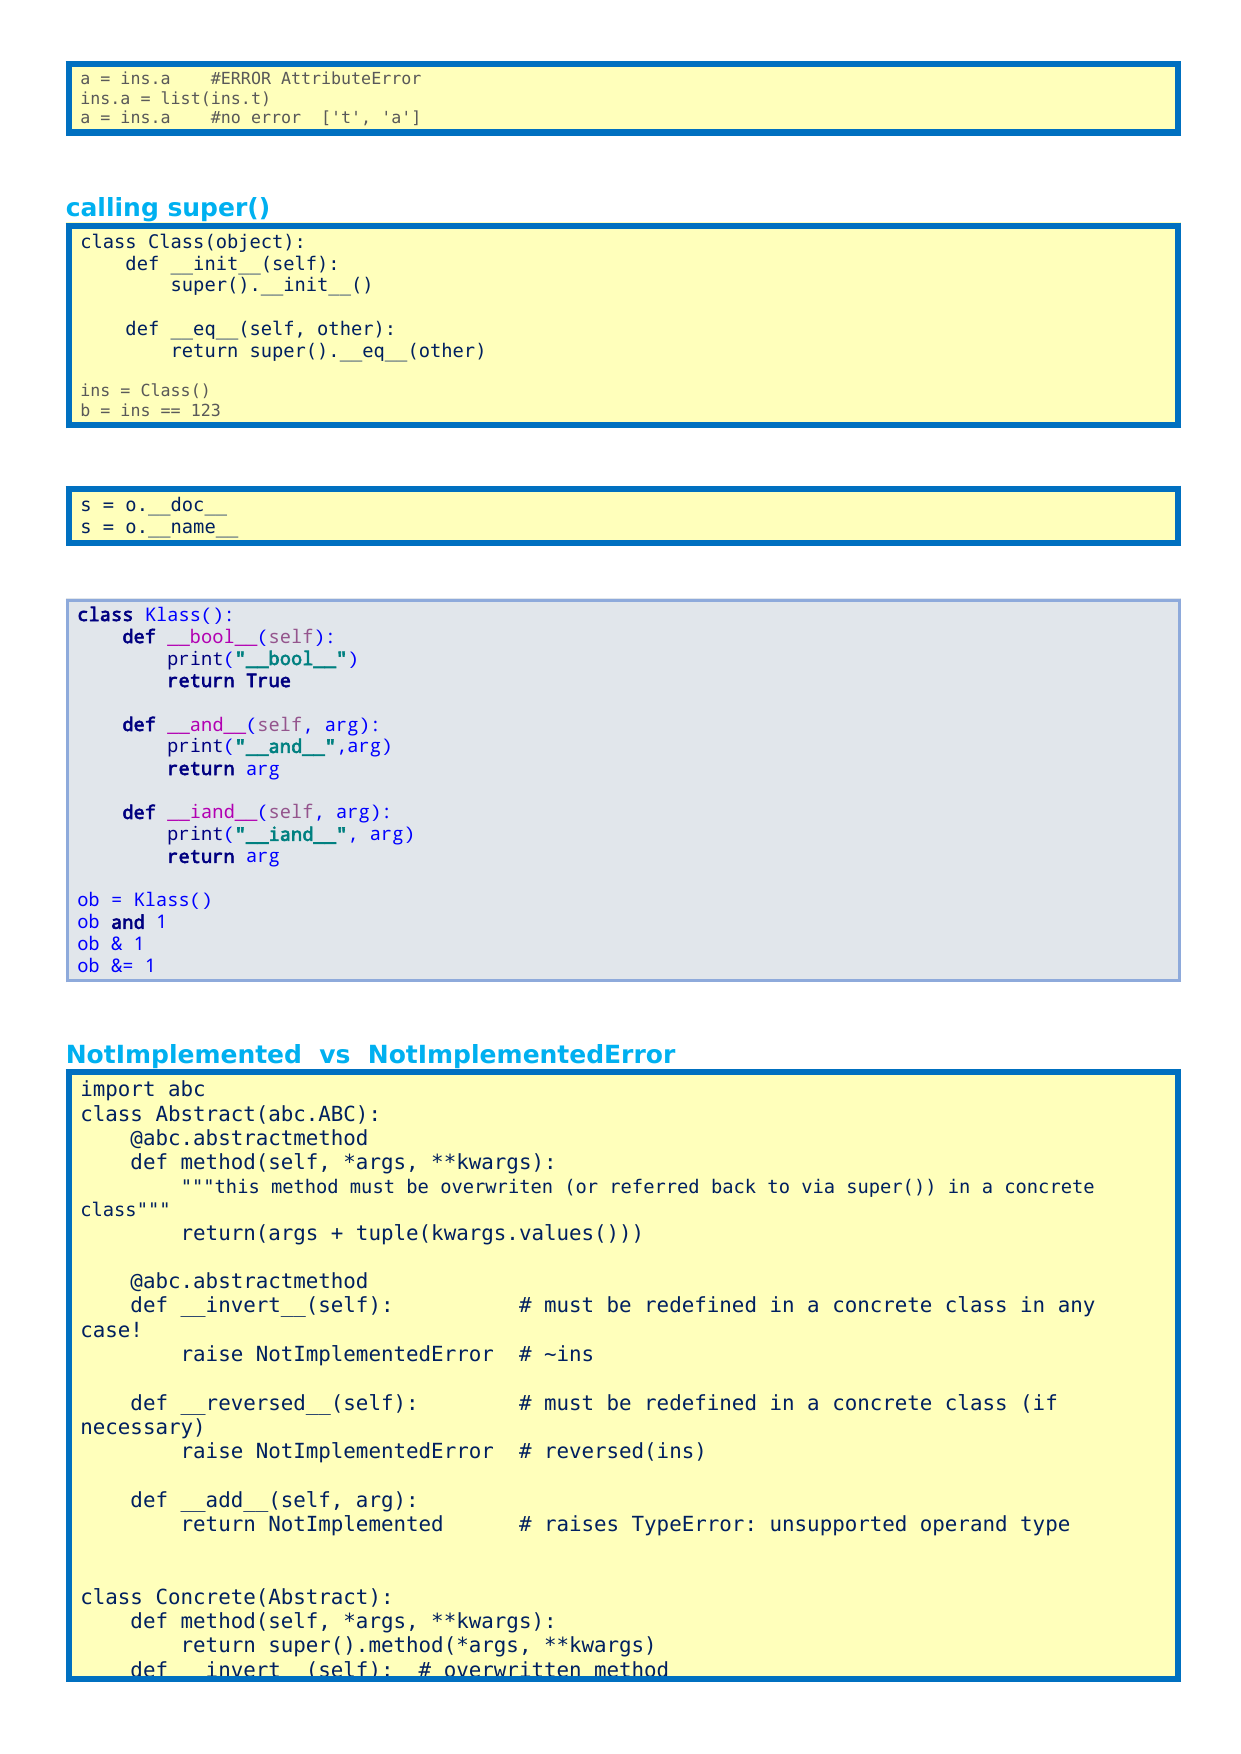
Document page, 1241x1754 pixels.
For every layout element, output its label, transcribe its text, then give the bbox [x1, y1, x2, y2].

text a = ins.a #ERROR AttributeError [72, 67, 1175, 80]
title calling super() [66, 193, 1181, 222]
text class Class(object): [72, 229, 1175, 244]
text return super().method(*args, **kwargs) [72, 1625, 1175, 1649]
text s = o.__name__ [72, 507, 1175, 540]
text raise NotImplementedError # reversed(ins) [72, 1431, 1175, 1455]
text return(args + tuple(kwargs.values())) [72, 1212, 1175, 1237]
text def __add__(self, arg): [72, 1479, 1175, 1504]
text class Abstract(abc.ABC): [72, 1093, 1175, 1118]
text def __reversed__(self): # must be redefined in a concrete class (if necessary) [72, 1382, 1175, 1431]
text a = ins.a #no error ['t', 'a'] [72, 100, 1175, 129]
text ins = Class() [72, 373, 1175, 392]
text class Concrete(Abstract): [72, 1576, 1175, 1601]
text def __invert__(self): # overwritten method [72, 1649, 1175, 1676]
text def __invert__(self): # must be redefined in a concrete class in any case! [72, 1285, 1175, 1334]
text def __init__(self): [72, 244, 1175, 266]
text b = ins == 123 [72, 392, 1175, 422]
text def method(self, *args, **kwargs): [72, 1142, 1175, 1166]
text """this method must be overwriten (or referred back to via super()) in a concrete class""" [72, 1166, 1175, 1212]
text return NotImplemented # raises TypeError: unsupported operand type [72, 1504, 1175, 1528]
text @abc.abstractmethod [72, 1118, 1175, 1142]
text class Klass(): def __bool__(self): print("__bool__") return True def __and__(self, arg): print("__and__",arg) return arg def __iand__(self, arg): print("__iand__", arg) return arg ob = Klass() ob and 1 ob & 1 ob &= 1 [69, 602, 1178, 979]
text s = o.__doc__ [72, 492, 1175, 507]
text @abc.abstractmethod [72, 1261, 1175, 1285]
text def __eq__(self, other): [72, 310, 1175, 332]
text ins.a = list(ins.t) [72, 80, 1175, 100]
text super().__init__() [72, 266, 1175, 288]
text return super().__eq__(other) [72, 332, 1175, 354]
text import abc [72, 1075, 1175, 1093]
text raise NotImplementedError # ~ins [72, 1334, 1175, 1358]
title NotImplemented vs NotImplementedError [66, 1040, 1181, 1069]
text def method(self, *args, **kwargs): [72, 1601, 1175, 1625]
